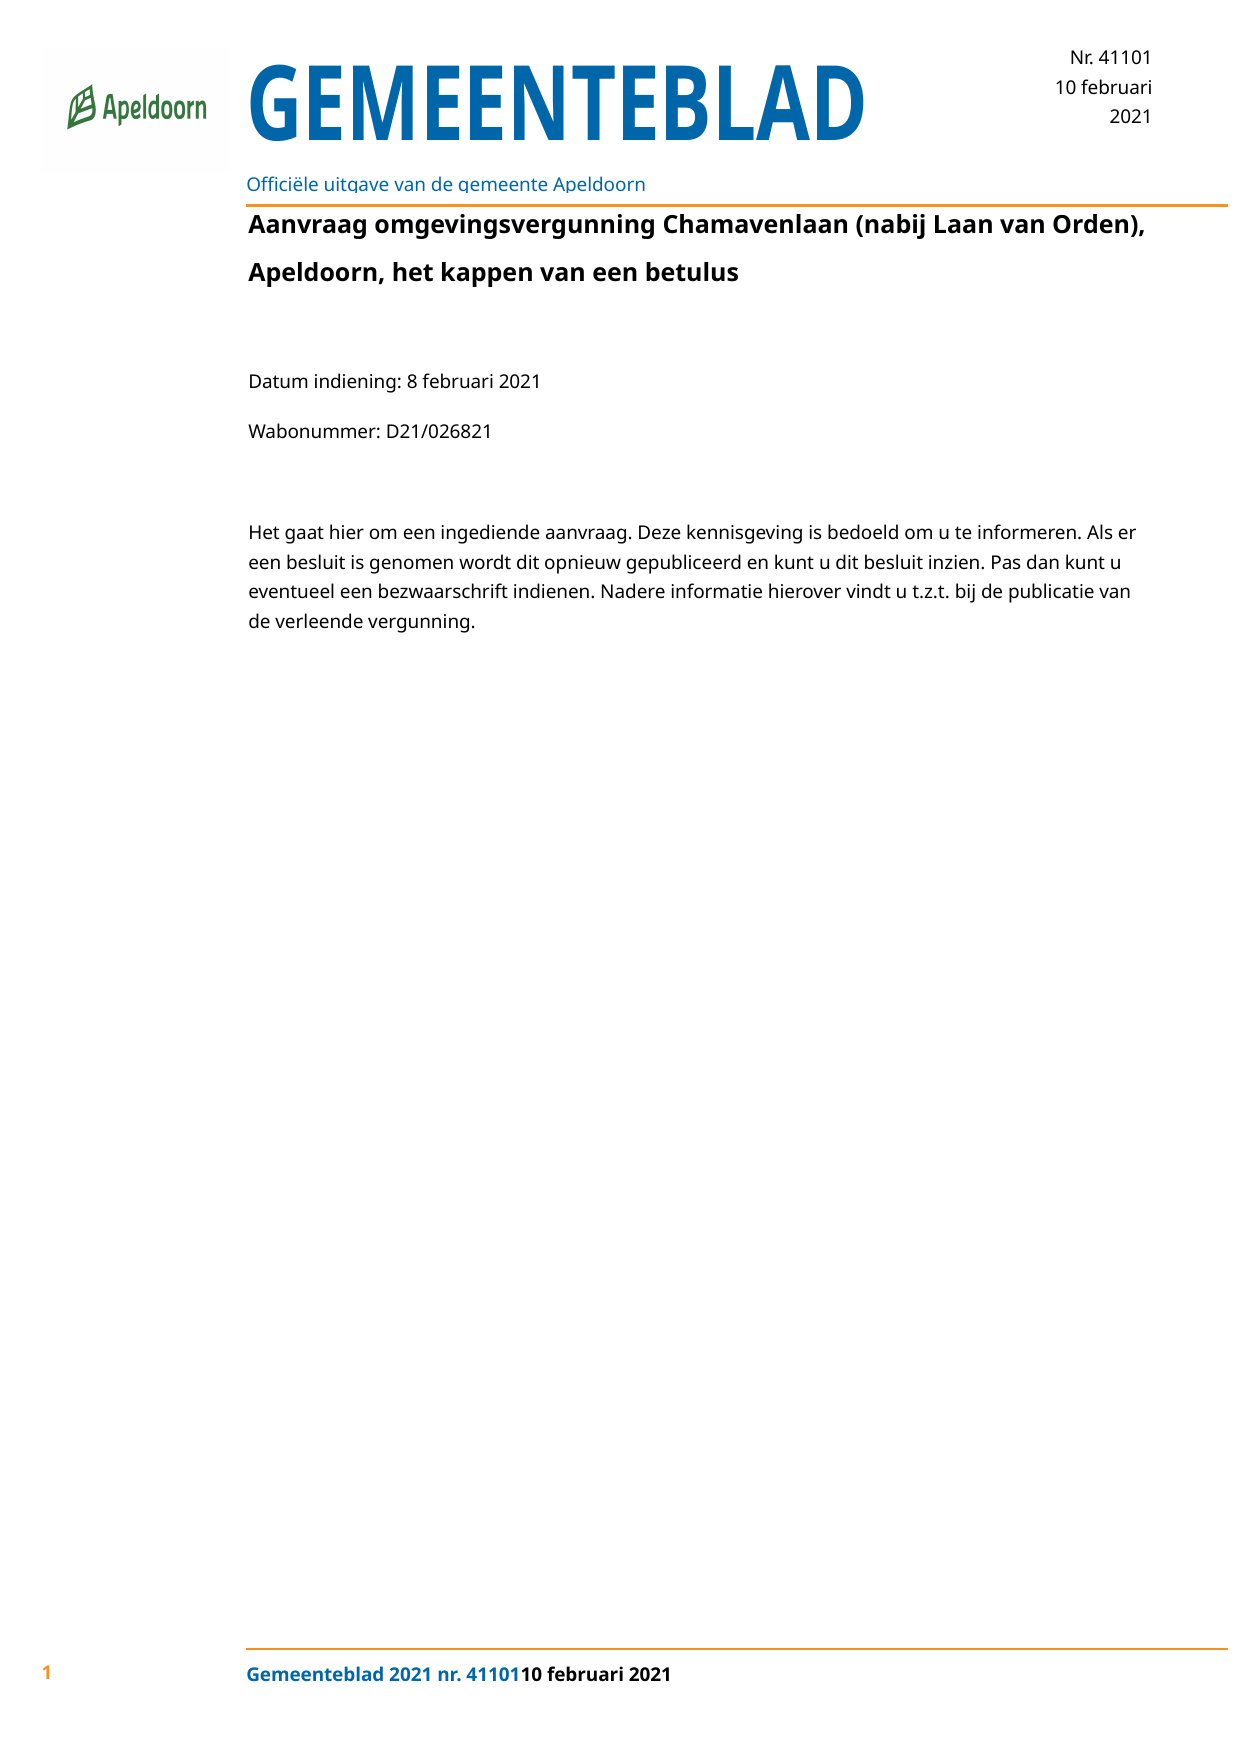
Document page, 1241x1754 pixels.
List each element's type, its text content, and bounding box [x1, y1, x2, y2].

text Datum indiening: 8 februari 2021 [248, 368, 1152, 394]
picture [41, 47, 231, 172]
text Wabonummer: D21/026821 [248, 419, 1152, 444]
text Het gaat hier om een ingediende aanvraag. Deze kennisgeving is bedoeld om u te informeren. Als er een besluit is genomen wordt dit opnieuw gepubliceerd en kunt u dit besluit inzien. Pas dan kunt u eventueel een bezwaarschrift indienen. Nadere informatie hierover vindt u t.z.t. bij de publicatie van de verleende vergunning. [248, 519, 1152, 634]
text Aanvraag omgevingsvergunning Chamavenlaan (nabij Laan van Orden), Apeldoorn, het kappen van een betulus [248, 207, 1152, 288]
